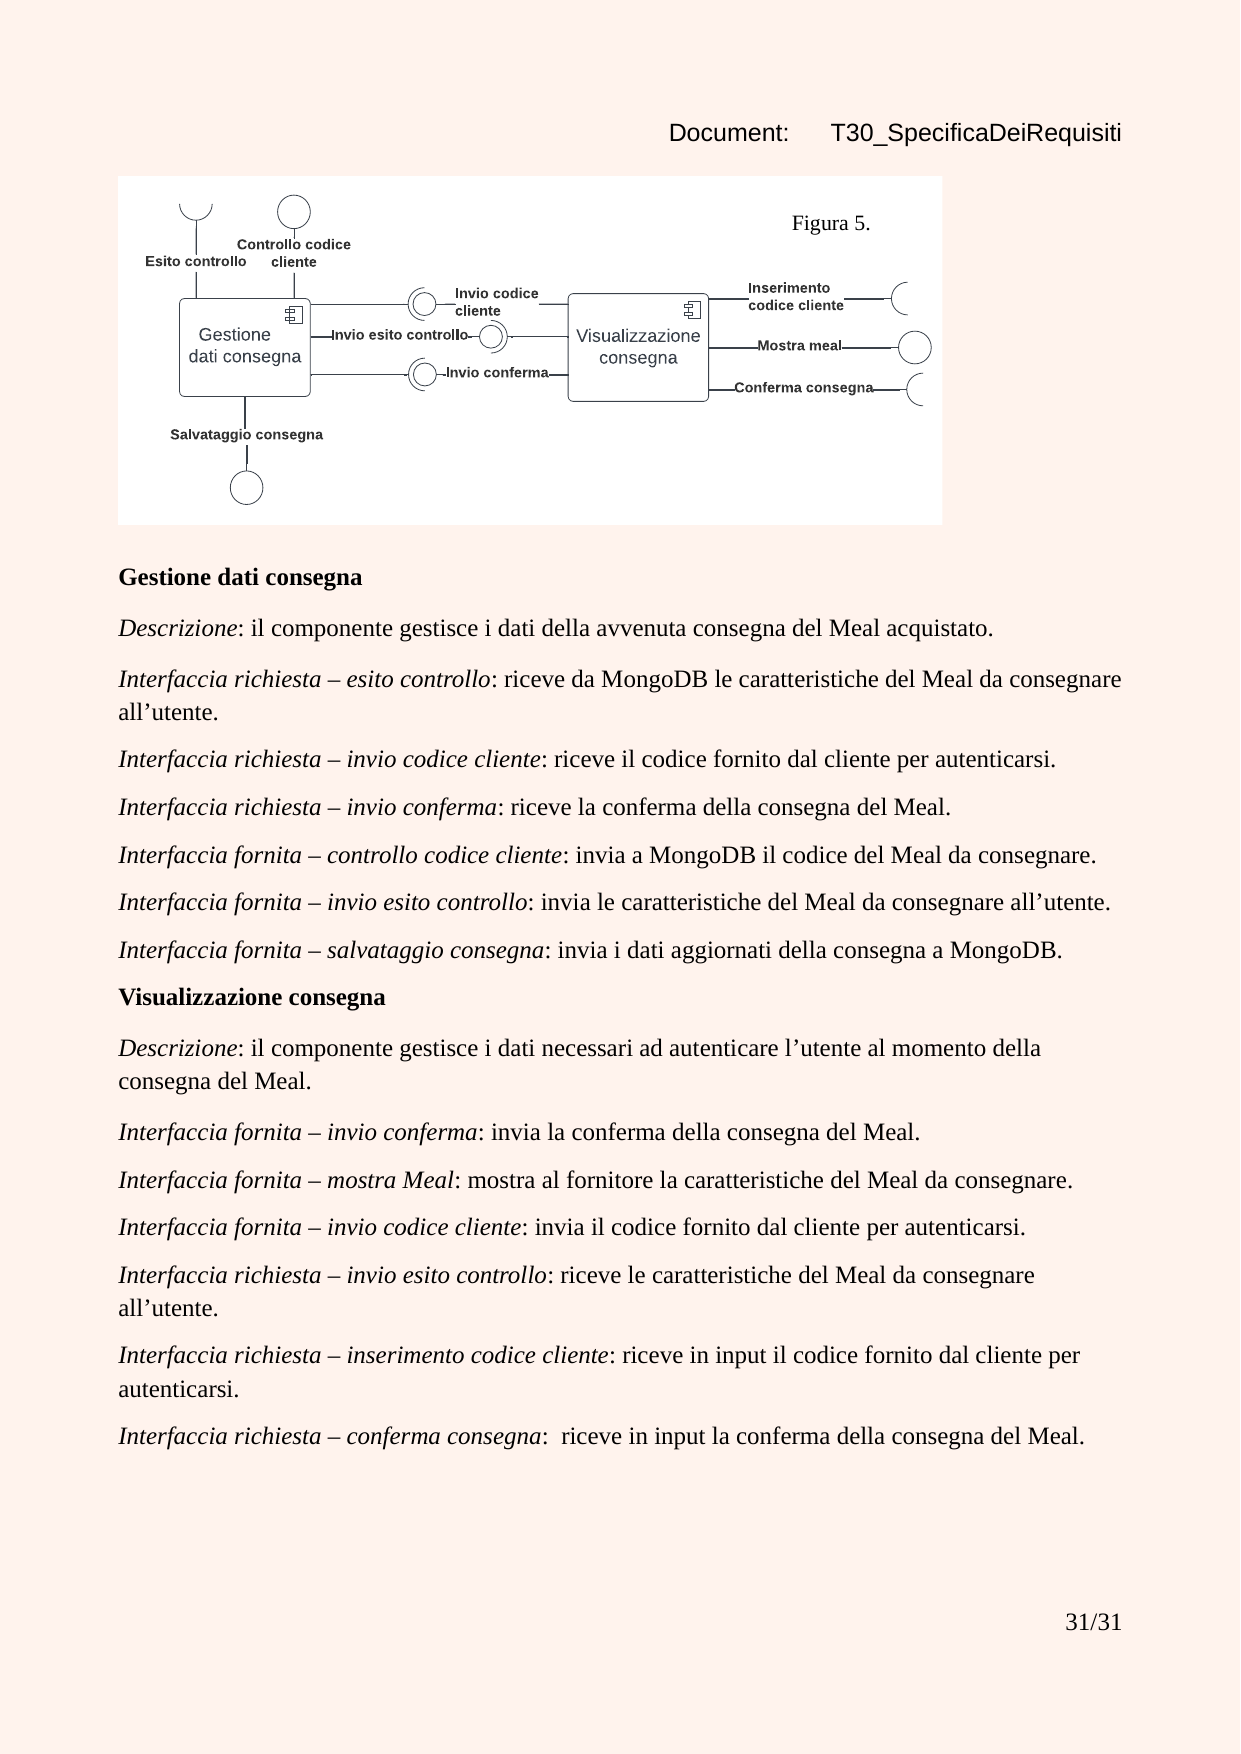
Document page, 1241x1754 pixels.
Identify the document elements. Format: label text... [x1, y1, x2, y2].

text Interfaccia fornita – controllo codice cliente: invia a MongoDB il codice del Meal da consegnare. [118, 840, 1122, 868]
text Interfaccia fornita – invio conferma: invia la conferma della consegna del Meal. [118, 1117, 1122, 1146]
text Interfaccia richiesta – inserimento codice cliente: riceve in input il codice fornito dal cliente per autenticarsi. [118, 1341, 1122, 1402]
text Descrizione: il componente gestisce i dati necessari ad autenticare l’utente al momento della consegna del Meal. [118, 1033, 1122, 1095]
text Visualizzazione consegna [118, 982, 1122, 1011]
text Gestione dati consegna [118, 562, 1122, 591]
text Descrizione: il componente gestisce i dati della avvenuta consegna del Meal acquistato. [118, 613, 1122, 642]
text Interfaccia fornita – invio esito controllo: invia le caratteristiche del Meal da consegnare all’utente. [118, 887, 1122, 916]
text Interfaccia fornita – salvataggio consegna: invia i dati aggiornati della consegna a MongoDB. [118, 935, 1122, 964]
text Interfaccia richiesta – invio codice cliente: riceve il codice fornito dal cliente per autenticarsi. [118, 744, 1122, 773]
text Interfaccia fornita – mostra Meal: mostra al fornitore la caratteristiche del Meal da consegnare. [118, 1165, 1122, 1193]
text Interfaccia richiesta – invio conferma: riceve la conferma della consegna del Meal. [118, 792, 1122, 821]
text Interfaccia richiesta – conferma consegna: riceve in input la conferma della consegna del Meal. [118, 1421, 1122, 1450]
text Interfaccia richiesta – esito controllo: riceve da MongoDB le caratteristiche del Meal da consegnare all’utente. [118, 664, 1122, 726]
text Interfaccia fornita – invio codice cliente: invia il codice fornito dal cliente per autenticarsi. [118, 1212, 1122, 1241]
text Interfaccia richiesta – invio esito controllo: riceve le caratteristiche del Meal da consegnare all’utente. [118, 1260, 1122, 1322]
